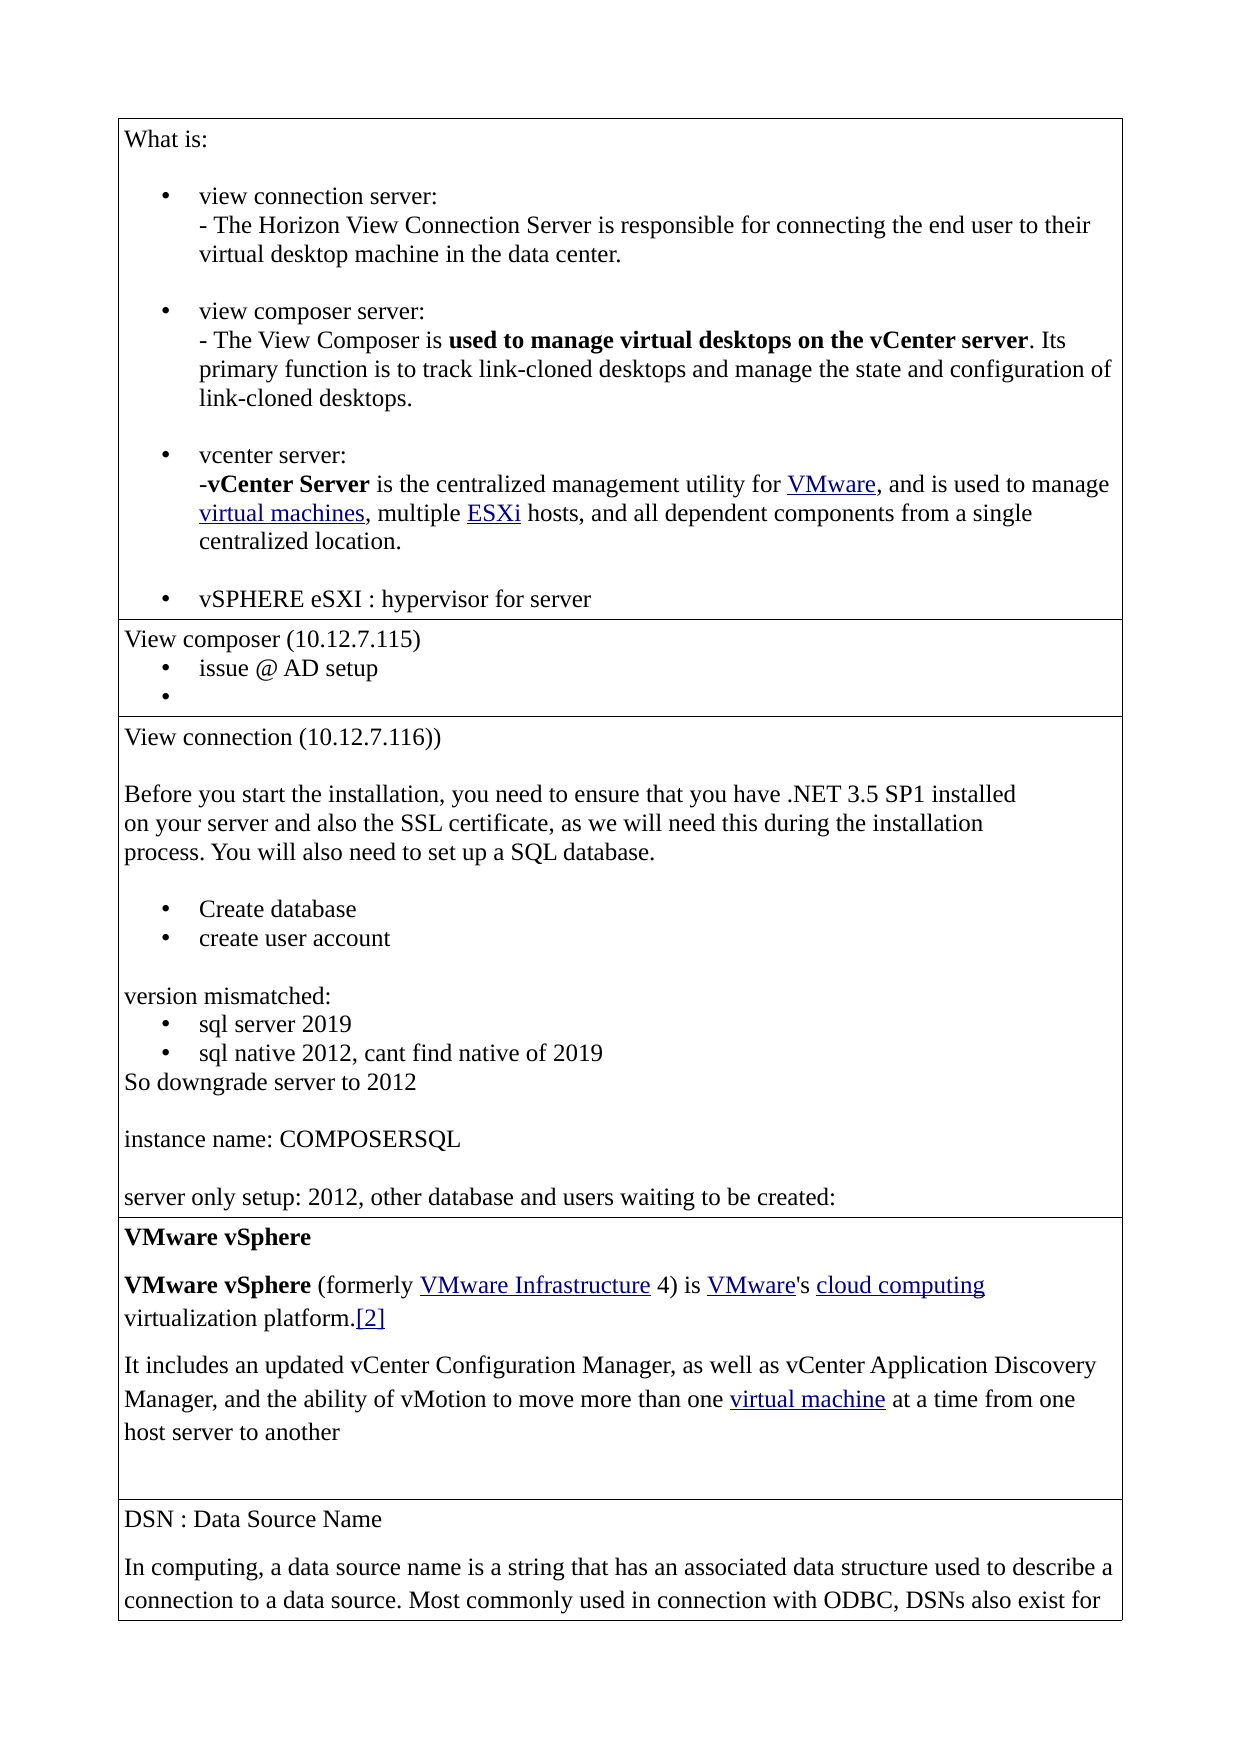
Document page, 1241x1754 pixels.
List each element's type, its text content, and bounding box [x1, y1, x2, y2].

table_cell View composer (10.12.7.115) issue @ AD setup [119, 620, 1122, 716]
table_cell View connection (10.12.7.116)) Before you start the installation, you need to ensure that you have .NET 3.5 SP1 installed on your server and also the SSL certificate, as we will need this during the installation process. You will also need to set up a SQL database. Create database create user account version mismatched: sql server 2019 sql native 2012, cant find native of 2019 So downgrade server to 2012 instance name: COMPOSERSQL server only setup: 2012, other database and users waiting to be created: [119, 717, 1122, 1217]
table_cell VMware vSphere VMware vSphere (formerly VMware Infrastructure 4) is VMware's cloud computing virtualization platform.[2] It includes an updated vCenter Configuration Manager, as well as vCenter Application Discovery Manager, and the ability of vMotion to move more than one virtual machine at a time from one host server to another [119, 1218, 1122, 1499]
table_cell What is: view connection server: - The Horizon View Connection Server is responsible for connecting the end user to their virtual desktop machine in the data center. view composer server: - The View Composer is used to manage virtual desktops on the vCenter server. Its primary function is to track link-cloned desktops and manage the state and configuration of link-cloned desktops. vcenter server: -vCenter Server is the centralized management utility for VMware, and is used to manage virtual machines, multiple ESXi hosts, and all dependent components from a single centralized location. vSPHERE eSXI : hypervisor for server [119, 119, 1122, 618]
table_cell DSN : Data Source Name In computing, a data source name is a string that has an associated data structure used to describe a connection to a data source. Most commonly used in connection with ODBC, DSNs also exist for [119, 1500, 1122, 1620]
